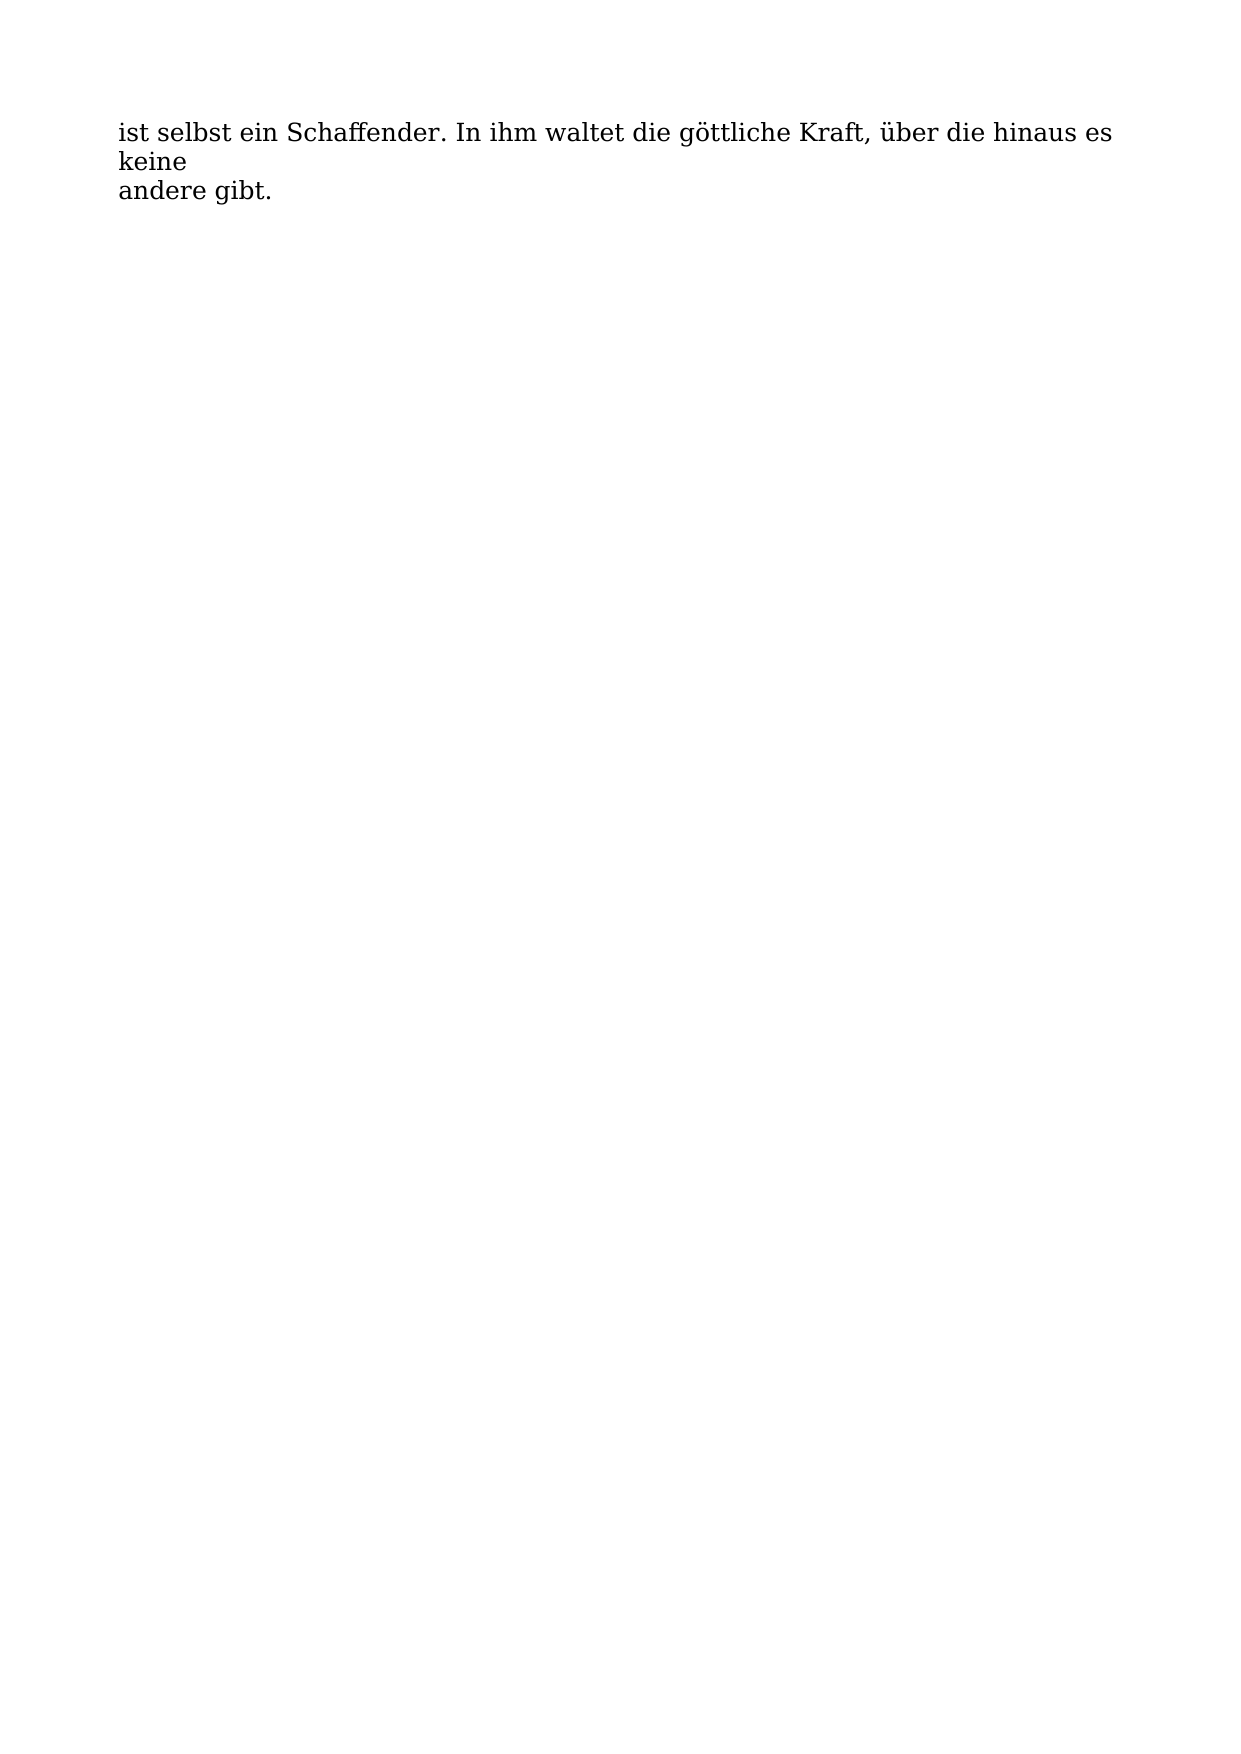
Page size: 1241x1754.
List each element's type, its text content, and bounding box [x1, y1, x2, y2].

text ist selbst ein Schaffender. In ihm waltet die göttliche Kraft, über die hinaus es keine [118, 118, 1122, 176]
text andere gibt. [118, 176, 1122, 206]
